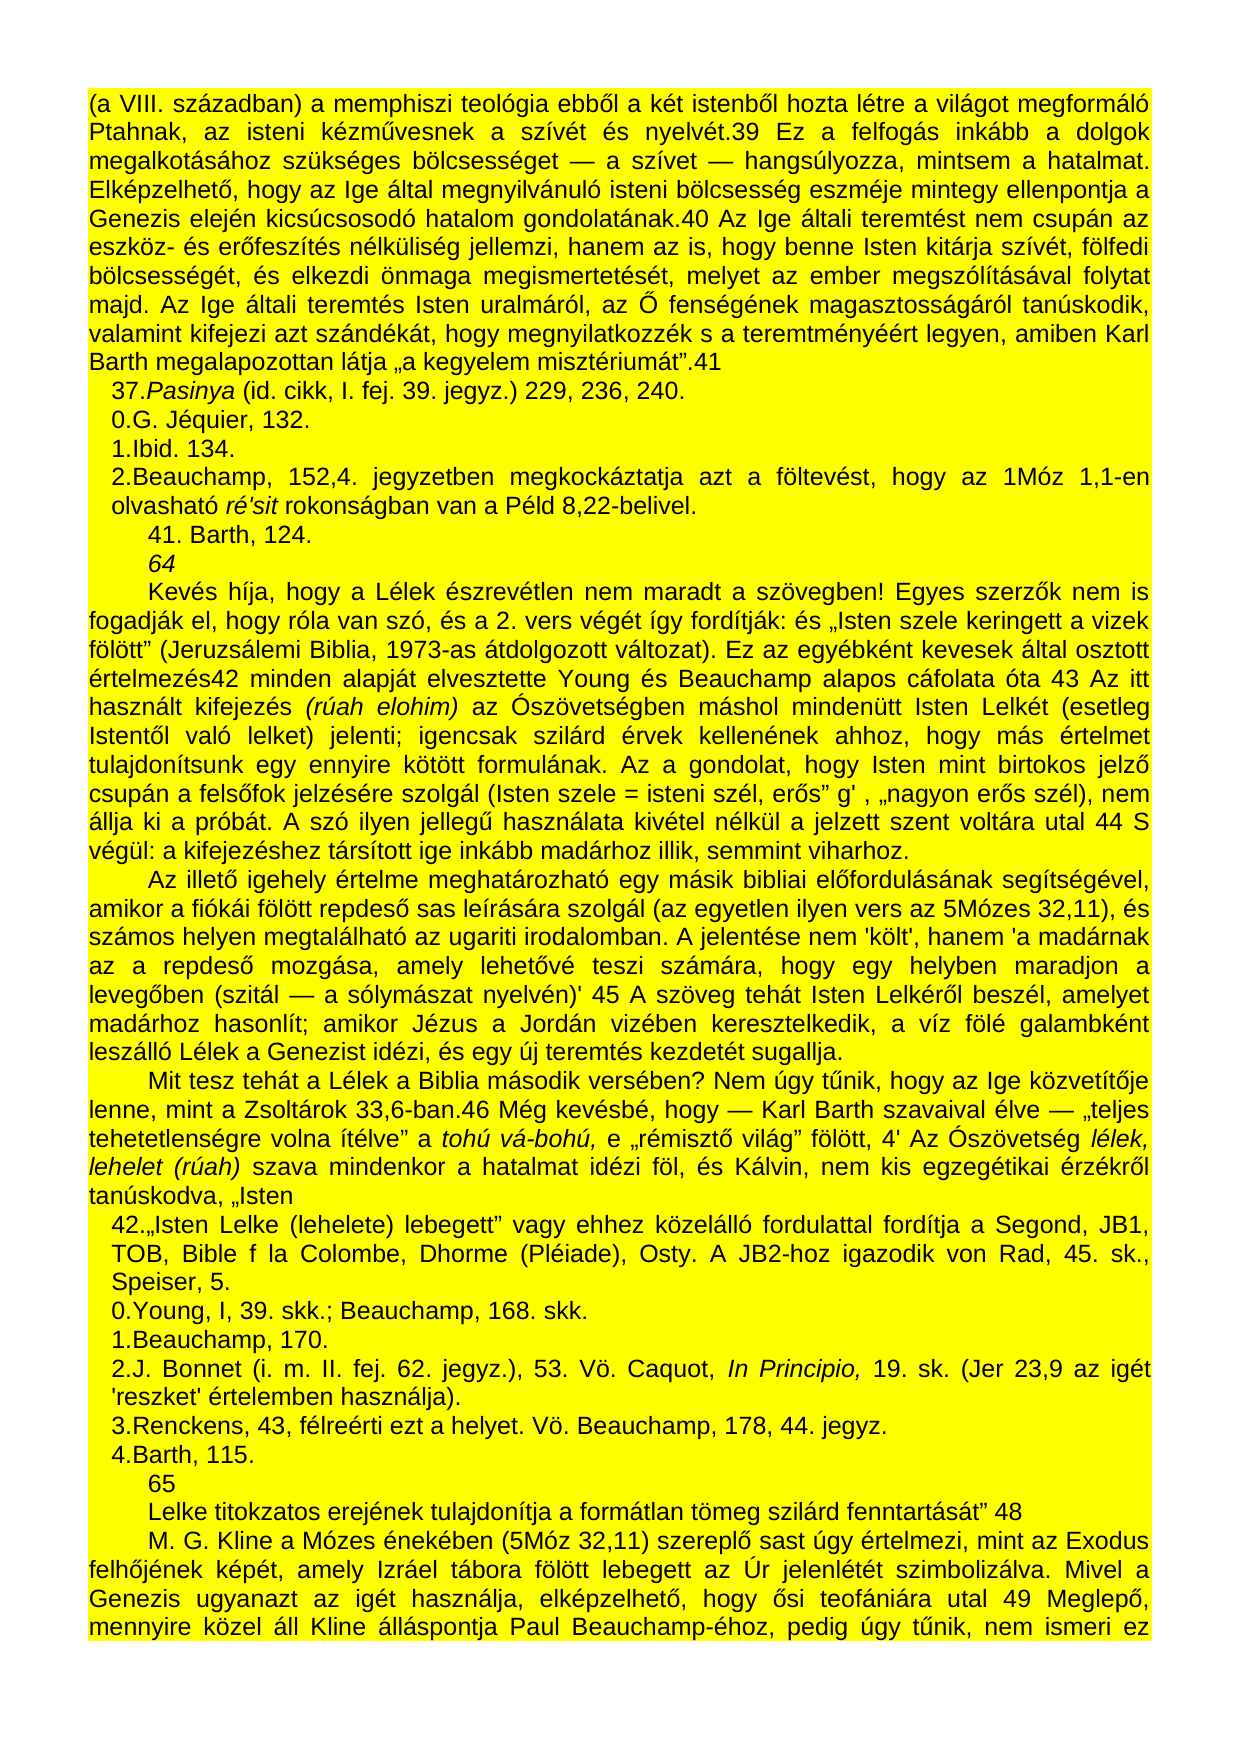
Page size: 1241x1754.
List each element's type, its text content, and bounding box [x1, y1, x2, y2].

list Barth, 115. [88, 1440, 1152, 1468]
list Young, I, 39. skk.; Beauchamp, 168. skk. [88, 1296, 1152, 1325]
list J. Bonnet (i. m. II. fej. 62. jegyz.), 53. Vö. Caquot, In Principio, 19. sk. (Jer 23,9 az igét 'reszket' értelemben használja). [88, 1353, 1152, 1411]
list Pasinya (id. cikk, I. fej. 39. jegyz.) 229, 236, 240. [88, 376, 1152, 405]
list G. Jéquier, 132. [88, 405, 1152, 433]
text 65 [88, 1468, 1152, 1497]
text Kevés híja, hogy a Lélek észrevétlen nem maradt a szövegben! Egyes szerzők nem is fogadják el, hogy róla van szó, és a 2. vers végét így fordítják: és „Isten szele keringett a vizek fölött” (Jeruzsálemi Biblia, 1973-as átdolgozott változat). Ez az egyébként kevesek által osztott értelmezés42 minden alapját elvesztette Young és Beauchamp alapos cáfolata óta 43 Az itt használt kifejezés (rúah elohim) az Ószövetségben máshol mindenütt Isten Lelkét (esetleg Istentől való lelket) jelenti; igencsak szilárd érvek kellenének ahhoz, hogy más értelmet tulajdonítsunk egy ennyire kötött formulának. Az a gondolat, hogy Isten mint birtokos jelző csupán a felsőfok jelzésére szolgál (Isten szele = isteni szél, erős” g' , „nagyon erős szél), nem állja ki a próbát. A szó ilyen jellegű használata kivétel nélkül a jelzett szent voltára utal 44 S végül: a kifejezéshez társított ige inkább madárhoz illik, semmint viharhoz. [88, 577, 1152, 865]
text 41. Barth, 124. [88, 520, 1152, 548]
text (a VIII. században) a memphiszi teológia ebből a két istenből hozta létre a világot megformáló Ptahnak, az isteni kézművesnek a szívét és nyelvét.39 Ez a felfogás inkább a dolgok megalkotásához szükséges bölcsességet — a szívet — hangsúlyozza, mintsem a hatalmat. Elképzelhető, hogy az Ige által megnyilvánuló isteni bölcsesség eszméje mintegy ellenpontja a Genezis elején kicsúcsosodó hatalom gondolatának.40 Az Ige általi teremtést nem csupán az eszköz- és erőfeszítés nélküliség jellemzi, hanem az is, hogy benne Isten kitárja szívét, fölfedi bölcsességét, és elkezdi önmaga megismertetését, melyet az ember megszólításával folytat majd. Az Ige általi teremtés Isten uralmáról, az Ő fenségének magasztosságáról tanúskodik, valamint kifejezi azt szándékát, hogy megnyilatkozzék s a teremtményéért legyen, amiben Karl Barth megalapozottan látja „a kegyelem misztériumát”.41 [88, 88, 1152, 376]
list Ibid. 134. [88, 433, 1152, 462]
text Lelke titokzatos erejének tulajdonítja a formátlan tömeg szilárd fenntartását” 48 [88, 1497, 1152, 1526]
list Beauchamp, 152,4. jegyzetben megkockáztatja azt a föltevést, hogy az 1Móz 1,1-en olvasható ré'sit rokonságban van a Péld 8,22-belivel. [88, 462, 1152, 520]
list „Isten Lelke (lehelete) lebegett” vagy ehhez közelálló fordulattal fordítja a Segond, JB1, TOB, Bible f la Colombe, Dhorme (Pléiade), Osty. A JB2-hoz igazodik von Rad, 45. sk., Speiser, 5. [88, 1210, 1152, 1296]
text 64 [88, 548, 1152, 577]
list Beauchamp, 170. [88, 1325, 1152, 1353]
text M. G. Kline a Mózes énekében (5Móz 32,11) szereplő sast úgy értelmezi, mint az Exodus felhőjének képét, amely Izráel tábora fölött lebegett az Úr jelenlétét szimbolizálva. Mivel a Genezis ugyanazt az igét használja, elképzelhető, hogy ősi teofániára utal 49 Meglepő, mennyire közel áll Kline álláspontja Paul Beauchamp-éhoz, pedig úgy tűnik, nem ismeri ez [88, 1526, 1152, 1641]
text Mit tesz tehát a Lélek a Biblia második versében? Nem úgy tűnik, hogy az Ige közvetítője lenne, mint a Zsoltárok 33,6-ban.46 Még kevésbé, hogy — Karl Barth szavaival élve — „teljes tehetetlenségre volna ítélve” a tohú vá-bohú, e „rémisztő világ” fölött, 4' Az Ószövetség lélek, lehelet (rúah) szava mindenkor a hatalmat idézi föl, és Kálvin, nem kis egzegétikai érzékről tanúskodva, „Isten [88, 1066, 1152, 1210]
text Az illető igehely értelme meghatározható egy másik bibliai előfordulásának segítségével, amikor a fiókái fölött repdeső sas leírására szolgál (az egyetlen ilyen vers az 5Mózes 32,11), és számos helyen megtalálható az ugariti irodalomban. A jelentése nem 'költ', hanem 'a madárnak az a repdeső mozgása, amely lehetővé teszi számára, hogy egy helyben maradjon a levegőben (szitál — a sólymászat nyelvén)' 45 A szöveg tehát Isten Lelkéről beszél, amelyet madárhoz hasonlít; amikor Jézus a Jordán vizében keresztelkedik, a víz fölé galambként leszálló Lélek a Genezist idézi, és egy új teremtés kezdetét sugallja. [88, 865, 1152, 1066]
list Renckens, 43, félreérti ezt a helyet. Vö. Beauchamp, 178, 44. jegyz. [88, 1411, 1152, 1440]
